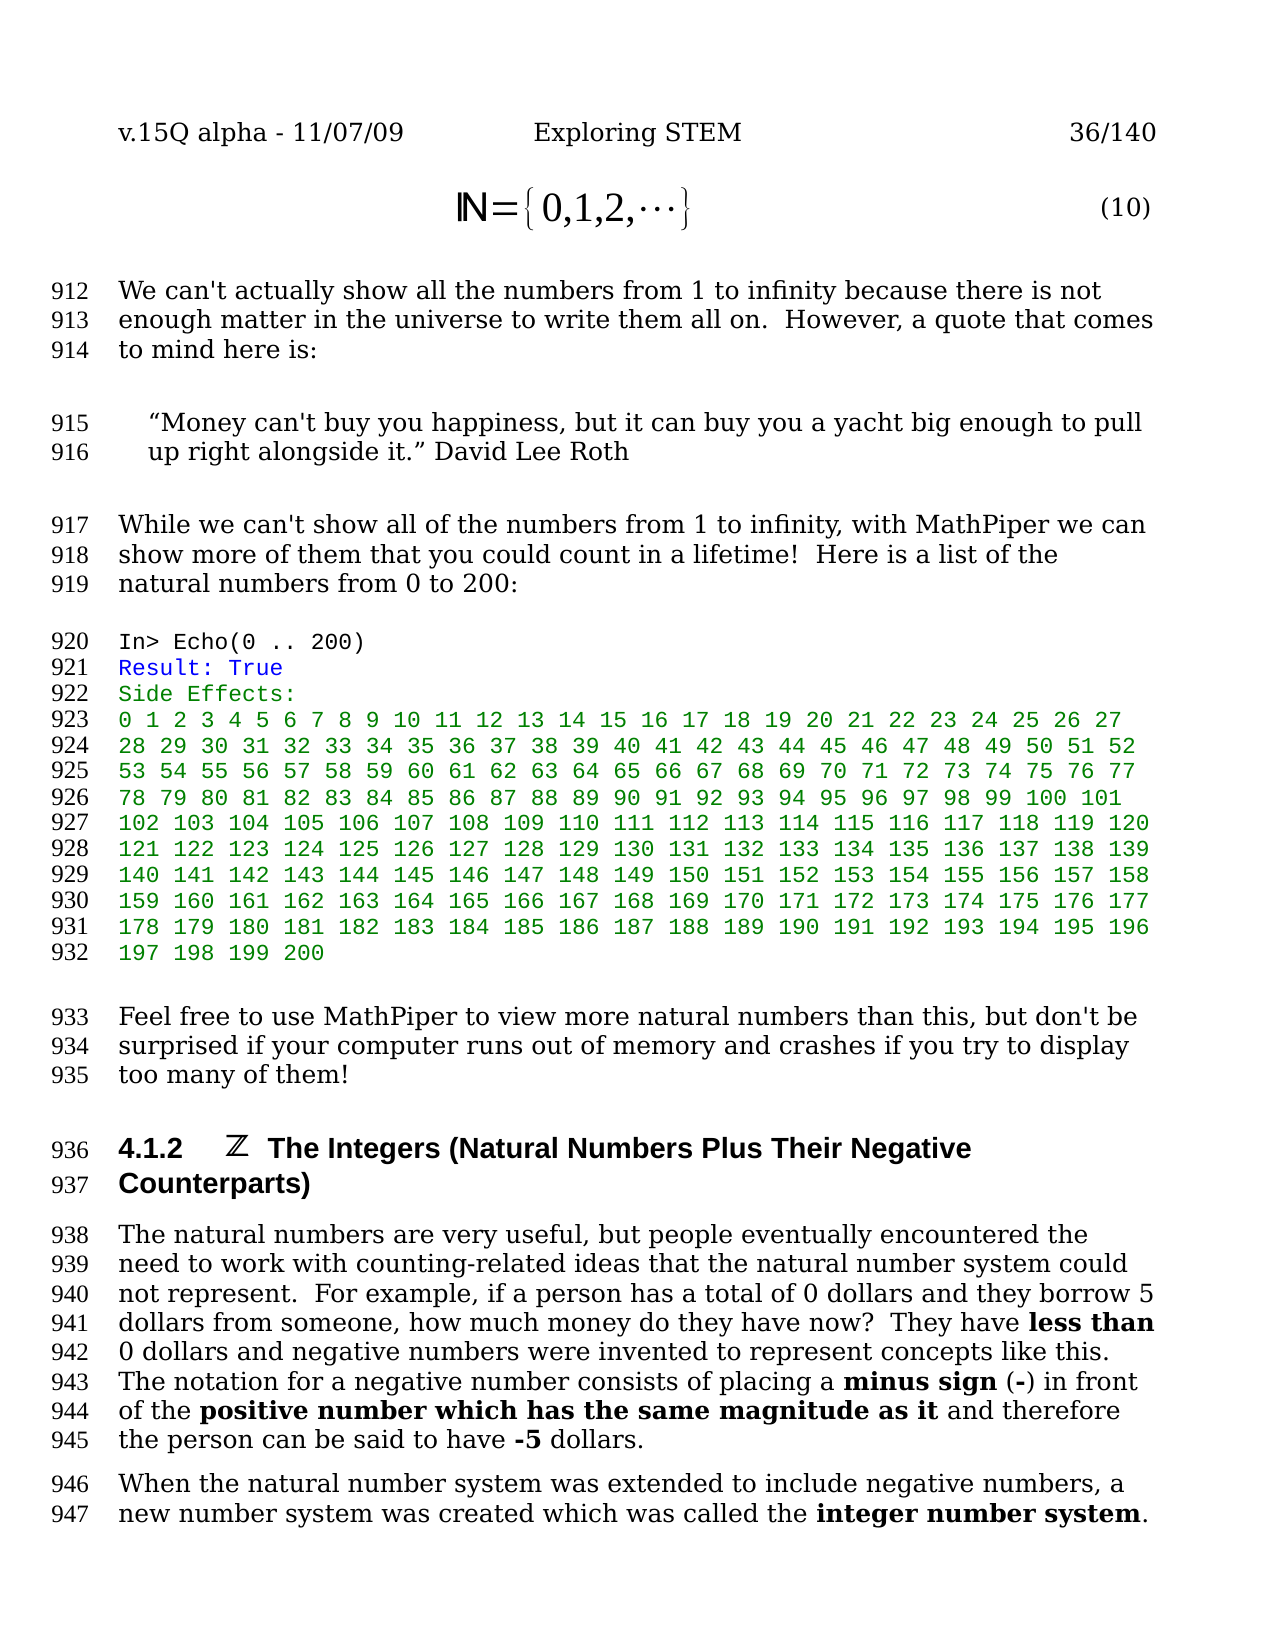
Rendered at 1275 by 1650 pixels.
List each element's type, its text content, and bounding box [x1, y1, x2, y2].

text When the natural number system was extended to include negative numbers, a new number system was created which was called the integer number system. [118, 1470, 1157, 1528]
table_header [118, 177, 1041, 238]
text We can't actually show all the numbers from 1 to infinity because there is not enough matter in the universe to write them all on. However, a quote that comes to mind here is: [118, 277, 1157, 364]
text The natural numbers are very useful, but people eventually encountered the need to work with counting-related ideas that the natural number system could not represent. For example, if a person has a total of 0 dollars and they borrow 5 dollars from someone, how much money do they have now? They have less than 0 dollars and negative numbers were invented to represent concepts like this. The notation for a negative number consists of placing a minus sign (-) in front of the positive number which has the same magnitude as it and therefore the person can be said to have -5 dollars. [118, 1221, 1157, 1455]
text “Money can't buy you happiness, but it can buy you a yacht big enough to pull up right alongside it.” David Lee Roth [148, 408, 1157, 467]
text Side Effects: [118, 682, 1157, 708]
text 0 1 2 3 4 5 6 7 8 9 10 11 12 13 14 15 16 17 18 19 20 21 22 23 24 25 26 27 28 29 30 31 32 33 34 35 36 37 38 39 40 41 42 43 44 45 46 47 48 49 50 51 52 53 54 55 56 57 58 59 60 61 62 63 64 65 66 67 68 69 70 71 72 73 74 75 76 77 78 79 80 81 82 83 84 85 86 87 88 89 90 91 92 93 94 95 96 97 98 99 100 101 102 103 104 105 106 107 108 109 110 111 112 113 114 115 116 117 118 119 120 121 122 123 124 125 126 127 128 129 130 131 132 133 134 135 136 137 138 139 140 141 142 143 144 145 146 147 148 149 150 151 152 153 154 155 156 157 158 159 160 161 162 163 164 165 166 167 168 169 170 171 172 173 174 175 176 177 178 179 180 181 182 183 184 185 186 187 188 189 190 191 192 193 194 195 196 197 198 199 200 [118, 708, 1157, 967]
text Feel free to use MathPiper to view more natural numbers than this, but don't be surprised if your computer runs out of memory and crashes if you try to display too many of them! [118, 1002, 1157, 1090]
text While we can't show all of the numbers from 1 to infinity, with MathPiper we can show more of them that you could count in a lifetime! Here is a list of the natural numbers from 0 to 200: [118, 511, 1157, 598]
text Result: True [118, 656, 1157, 682]
text In> Echo(0 .. 200) [118, 630, 1157, 656]
subtitle The Integers (Natural Numbers Plus Their Negative Counterparts) [118, 1129, 1157, 1199]
table_header (10) [1041, 177, 1157, 238]
